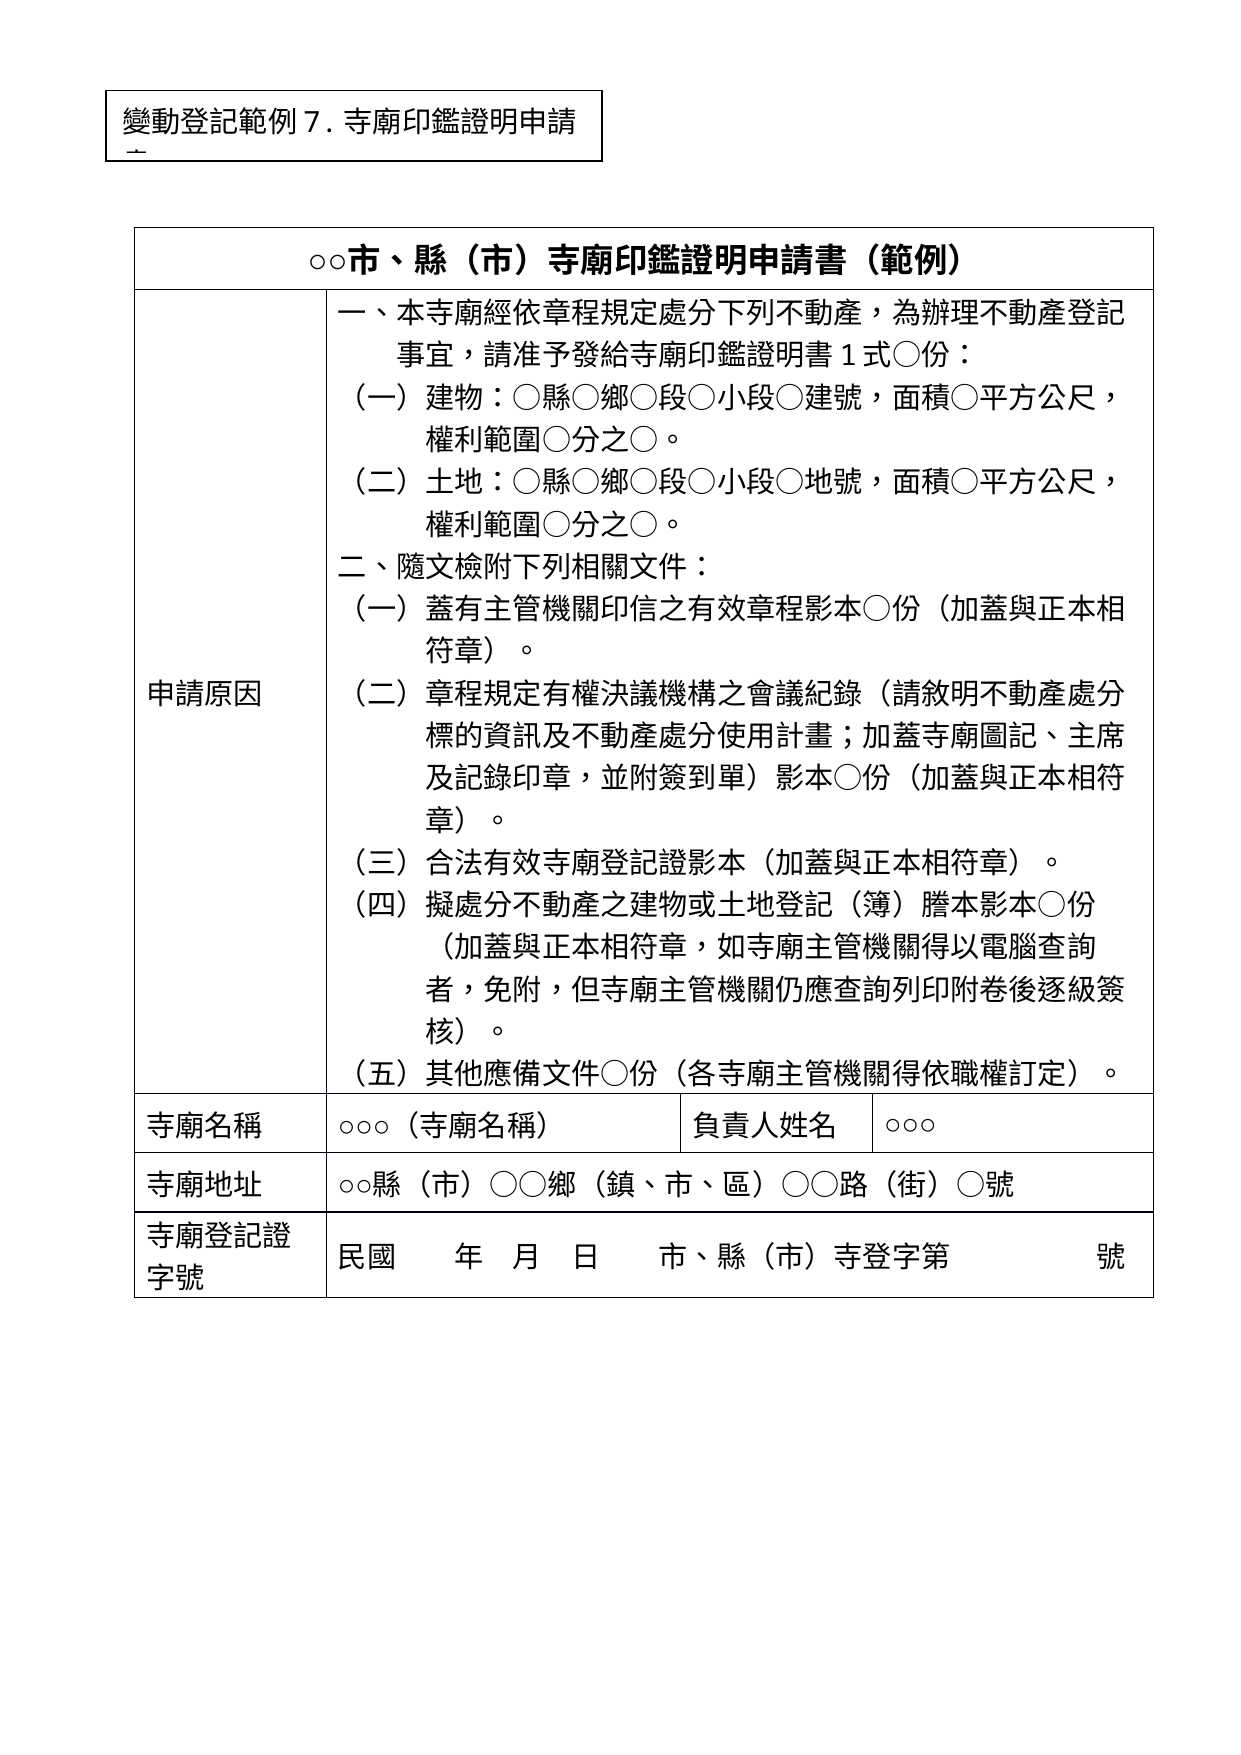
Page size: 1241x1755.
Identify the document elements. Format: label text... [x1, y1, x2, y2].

table_cell 寺廟地址 [135, 1153, 326, 1211]
table_cell [1154, 289, 1184, 1093]
table_cell ○○縣（市）○○鄉（鎮、市、區）○○路（街）○號 [327, 1153, 1153, 1211]
table_cell [78, 1152, 134, 1211]
table_cell [1154, 1211, 1184, 1297]
table_cell [1154, 1093, 1184, 1152]
table_header ○○市、縣（市）寺廟印鑑證明申請書（範例） [135, 228, 1153, 288]
table_cell 申請原因 [135, 290, 326, 1093]
table_cell ○○○ [873, 1094, 1153, 1152]
table_cell [78, 289, 134, 1093]
table_header [78, 227, 134, 288]
table_cell 負責人姓名 [681, 1094, 872, 1152]
text 變動登記範例7. 寺廟印鑑證明申請書 [122, 98, 586, 153]
table_cell [78, 1093, 134, 1152]
table_header [1154, 227, 1184, 288]
table_cell 民國 年 月 日 市、縣（市）寺登字第 號 [327, 1213, 1153, 1297]
table_cell 一、本寺廟經依章程規定處分下列不動產，為辦理不動產登記事宜，請准予發給寺廟印鑑證明書1式○份： （一）建物：○縣○鄉○段○小段○建號，面積○平方公尺，權利範圍○分之○。 （二）土地：○縣○鄉○段○小段○地號，面積○平方公尺，權利範圍○分之○。 二、隨文檢附下列相關文件： （一）蓋有主管機關印信之有效章程影本○份（加蓋與正本相符章）。 （二）章程規定有權決議機構之會議紀錄（請敘明不動產處分標的資訊及不動產處分使用計畫；加蓋寺廟圖記、主席及記錄印章，並附簽到單）影本○份（加蓋與正本相符章）。 （三）合法有效寺廟登記證影本（加蓋與正本相符章）。 （四）擬處分不動產之建物或土地登記（簿）謄本影本○份（加蓋與正本相符章，如寺廟主管機關得以電腦查詢者，免附，但寺廟主管機關仍應查詢列印附卷後逐級簽核）。 （五）其他應備文件○份（各寺廟主管機關得依職權訂定）。 [327, 290, 1153, 1093]
table_cell ○○○（寺廟名稱） [327, 1094, 680, 1152]
table_cell 寺廟名稱 [135, 1094, 326, 1152]
table_cell 寺廟登記證字號 [135, 1213, 326, 1297]
table_cell [1154, 1152, 1184, 1211]
table_cell [78, 1211, 134, 1297]
